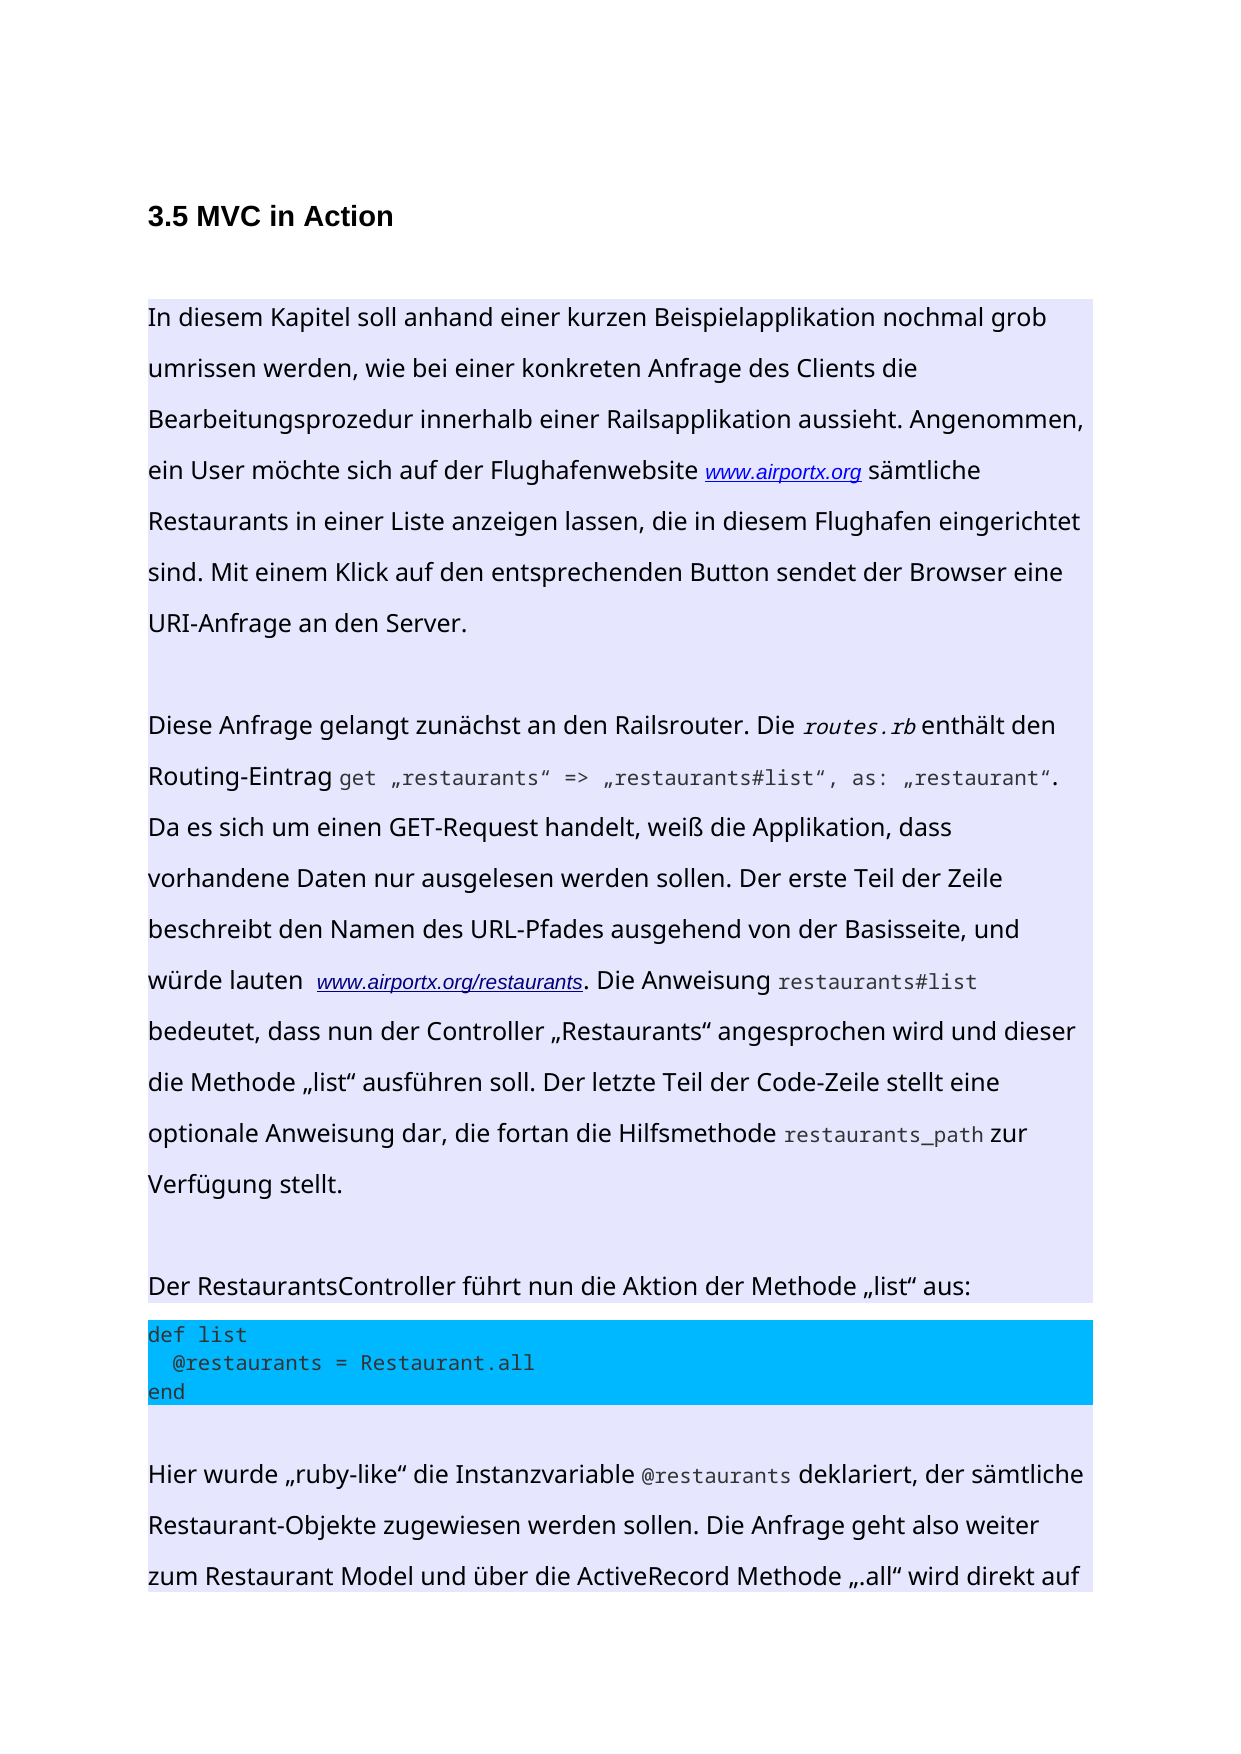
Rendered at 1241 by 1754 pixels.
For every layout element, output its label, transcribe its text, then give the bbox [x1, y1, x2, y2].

text def list [148, 1320, 1093, 1348]
subtitle 3.5 MVC in Action [148, 199, 1093, 232]
text end [148, 1377, 1093, 1405]
text Diese Anfrage gelangt zunächst an den Railsrouter. Die routes.rb enthält den Routing-Eintrag get „restaurants“ => „restaurants#list“, as: „restaurant“. Da es sich um einen GET-Request handelt, weiß die Applikation, dass vorhandene Daten nur ausgelesen werden sollen. Der erste Teil der Zeile beschreibt den Namen des URL-Pfades ausgehend von der Basisseite, und würde lauten www.airportx.org/restaurants. Die Anweisung restaurants#list bedeutet, dass nun der Controller „Restaurants“ angesprochen wird und dieser die Methode „list“ ausführen soll. Der letzte Teil der Code-Zeile stellt eine optionale Anweisung dar, die fortan die Hilfsmethode restaurants_path zur Verfügung stellt. [148, 707, 1093, 1201]
text In diesem Kapitel soll anhand einer kurzen Beispielapplikation nochmal grob umrissen werden, wie bei einer konkreten Anfrage des Clients die Bearbeitungsprozedur innerhalb einer Railsapplikation aussieht. Angenommen, ein User möchte sich auf der Flughafenwebsite www.airportx.org sämtliche Restaurants in einer Liste anzeigen lassen, die in diesem Flughafen eingerichtet sind. Mit einem Klick auf den entsprechenden Button sendet der Browser eine URI-Anfrage an den Server. [148, 299, 1093, 639]
text @restaurants = Restaurant.all [148, 1348, 1093, 1377]
text Der RestaurantsController führt nun die Aktion der Methode „list“ aus: [148, 1269, 1093, 1303]
text Hier wurde „ruby-like“ die Instanzvariable @restaurants deklariert, der sämtliche Restaurant-Objekte zugewiesen werden sollen. Die Anfrage geht also weiter zum Restaurant Model und über die ActiveRecord Methode „.all“ wird direkt auf [148, 1456, 1093, 1592]
